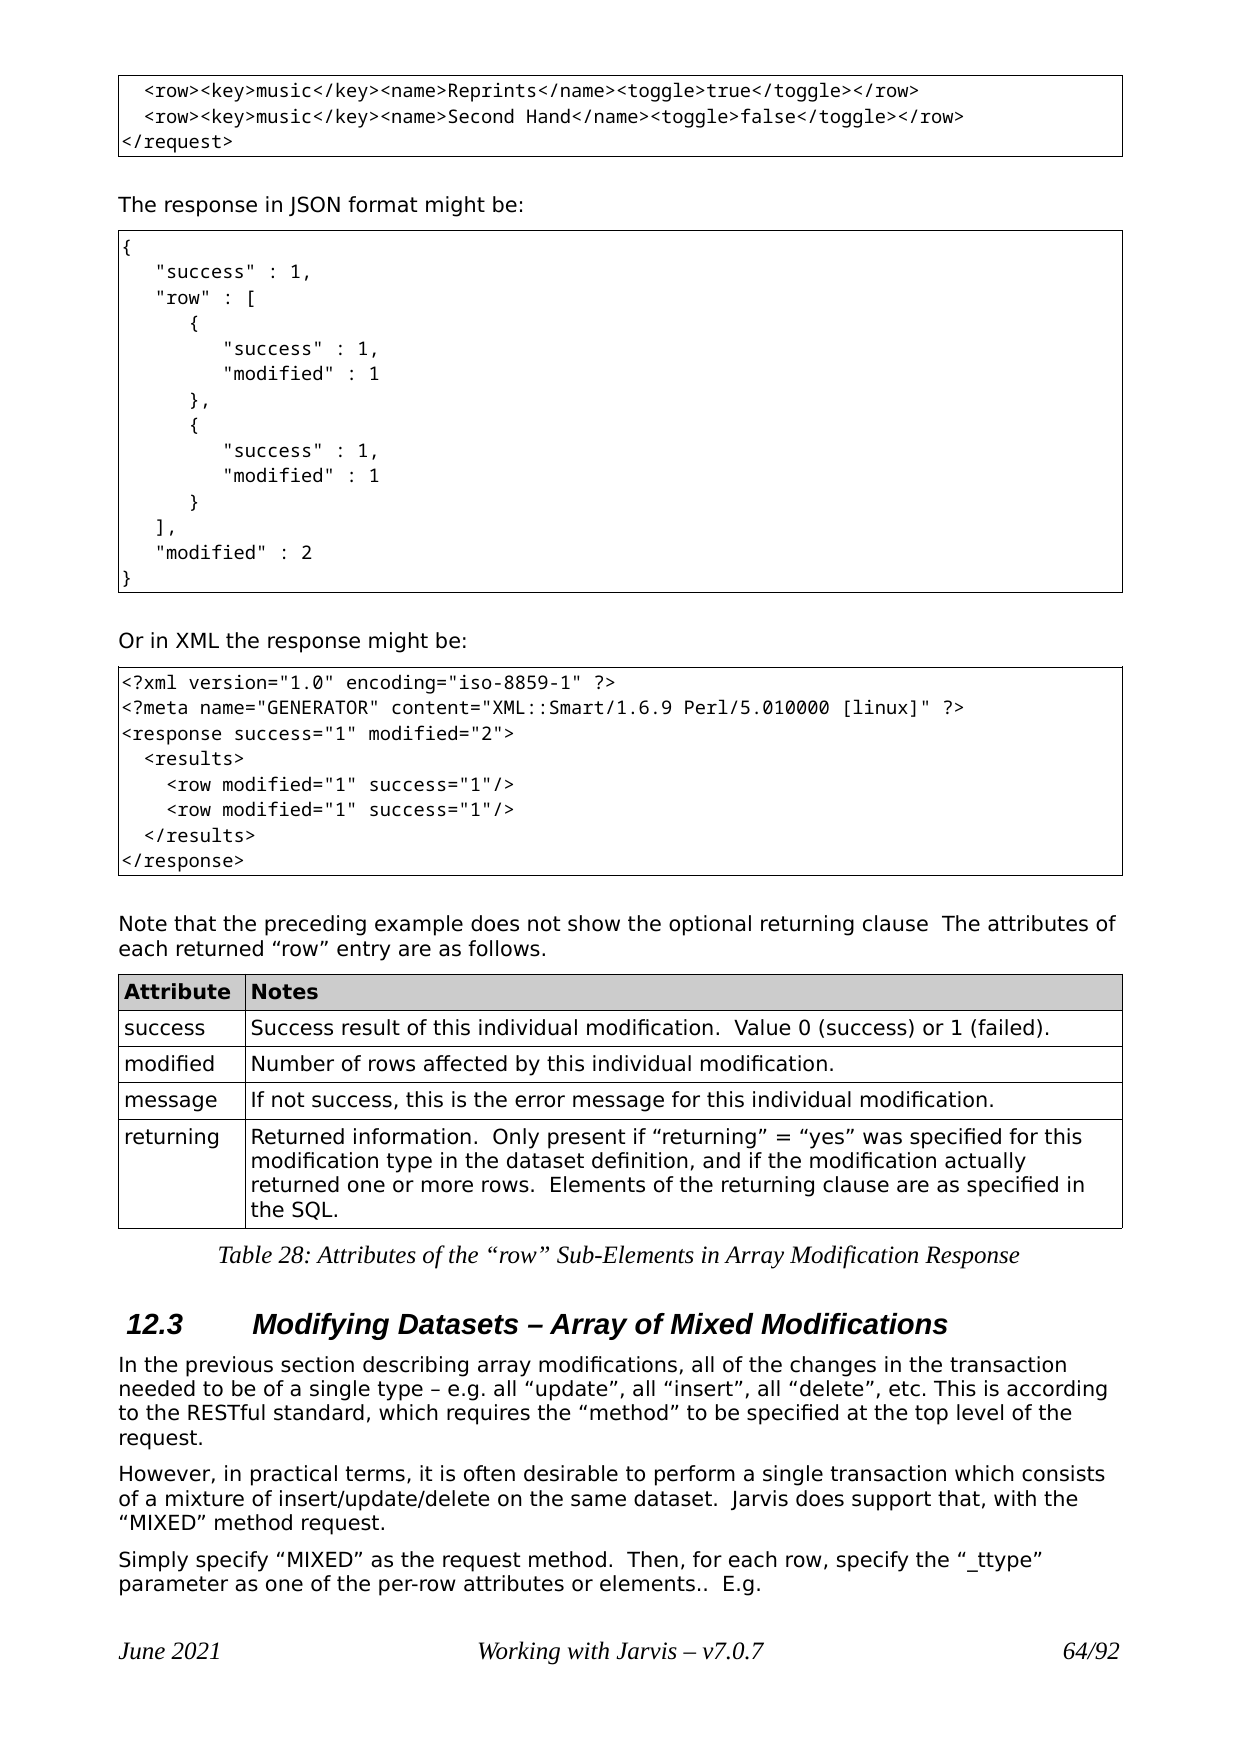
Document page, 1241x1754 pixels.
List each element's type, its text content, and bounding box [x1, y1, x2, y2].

text "modified" : 1 [119, 460, 1122, 486]
text <row modified="1" success="1"/> [119, 768, 1122, 794]
text { [119, 409, 1122, 434]
table_cell returning [119, 1120, 245, 1228]
text { [119, 307, 1122, 332]
text } [119, 486, 1122, 511]
text </response> [119, 845, 1122, 875]
text }, [119, 383, 1122, 409]
text "success" : 1, [119, 434, 1122, 460]
text } [119, 562, 1122, 592]
text <results> [119, 743, 1122, 768]
table_header Attribute [119, 975, 245, 1010]
text Simply specify “MIXED” as the request method. Then, for each row, specify the “_ttype” parameter as one of the per-row attributes or elements.. E.g. [118, 1548, 1122, 1596]
text ], [119, 511, 1122, 537]
text "success" : 1, [119, 332, 1122, 358]
text <row modified="1" success="1"/> [119, 794, 1122, 819]
table_header Notes [246, 975, 1122, 1010]
text However, in practical terms, it is often desirable to perform a single transaction which consists of a mixture of insert/update/delete on the same dataset. Jarvis does support that, with the “MIXED” method request. [118, 1462, 1122, 1535]
table_cell Returned information. Only present if “returning” = “yes” was specified for this modification type in the dataset definition, and if the modification actually returned one or more rows. Elements of the returning clause are as specified in the SQL. [246, 1120, 1122, 1228]
text "success" : 1, [119, 256, 1122, 281]
text The response in JSON format might be: [118, 193, 1122, 218]
table_cell message [119, 1083, 245, 1118]
text </request> [119, 126, 1122, 156]
text In the previous section describing array modifications, all of the changes in the transaction needed to be of a single type – e.g. all “update”, all “insert”, all “delete”, etc. This is according to the RESTful standard, which requires the “method” to be specified at the top level of the request. [118, 1353, 1122, 1450]
text <row><key>music</key><name>Second Hand</name><toggle>false</toggle></row> [119, 101, 1122, 126]
text "modified" : 1 [119, 358, 1122, 383]
text <?meta name="GENERATOR" content="XML::Smart/1.6.9 Perl/5.010000 [linux]" ?> [119, 692, 1122, 717]
table_cell If not success, this is the error message for this individual modification. [246, 1083, 1122, 1118]
text Table 28: Attributes of the “row” Sub-Elements in Array Modification Response [118, 1241, 1122, 1269]
table_cell success [119, 1011, 245, 1046]
text Or in XML the response might be: [118, 629, 1122, 654]
table_cell modified [119, 1047, 245, 1082]
text { [119, 231, 1122, 256]
text <?xml version="1.0" encoding="iso-8859-1" ?> [119, 668, 1122, 692]
text <row><key>music</key><name>Reprints</name><toggle>true</toggle></row> [119, 76, 1122, 101]
table_cell Number of rows affected by this individual modification. [246, 1047, 1122, 1082]
text "row" : [ [119, 281, 1122, 307]
text </results> [119, 819, 1122, 845]
subtitle Modifying Datasets – Array of Mixed Modifications [118, 1307, 1122, 1340]
text <response success="1" modified="2"> [119, 717, 1122, 743]
table_cell Success result of this individual modification. Value 0 (success) or 1 (failed). [246, 1011, 1122, 1046]
text Note that the preceding example does not show the optional returning clause The attributes of each returned “row” entry are as follows. [118, 912, 1122, 961]
text "modified" : 2 [119, 537, 1122, 562]
